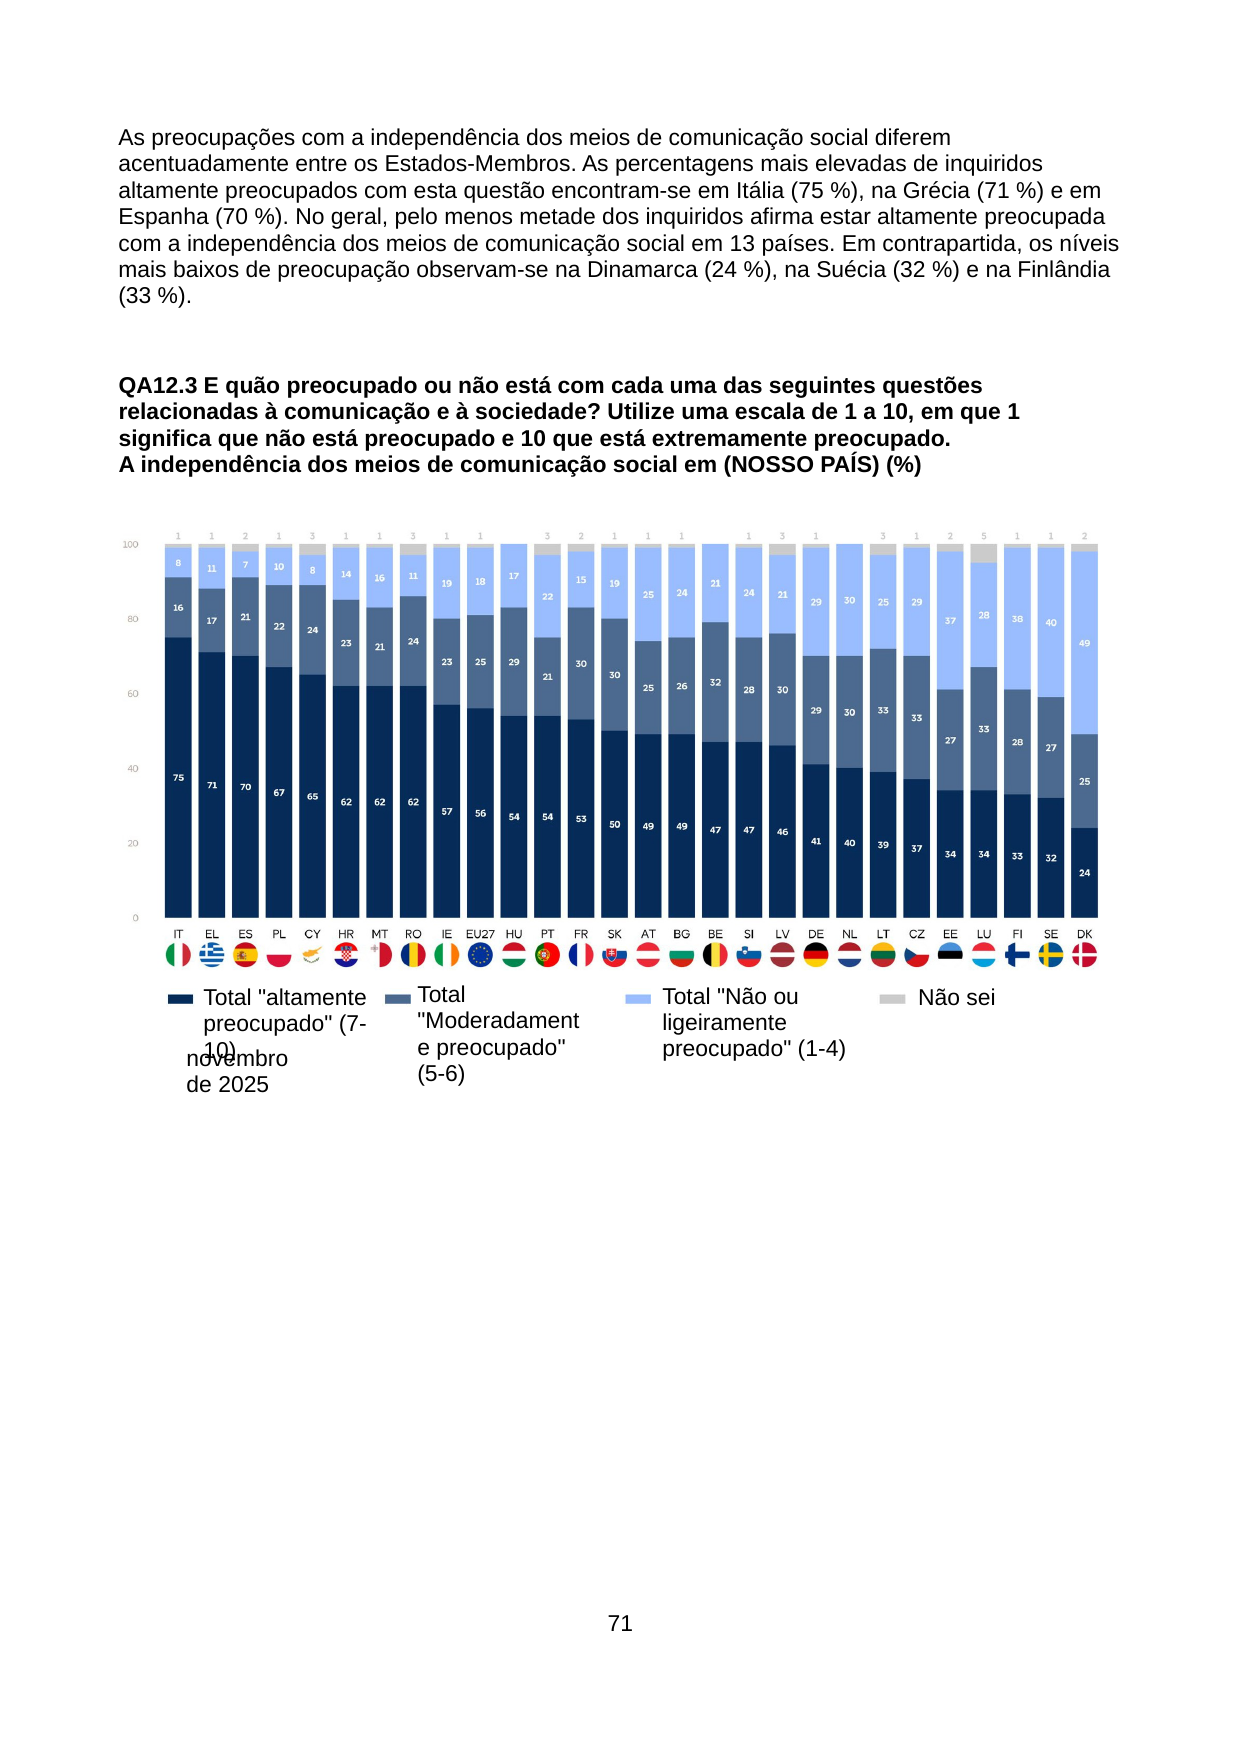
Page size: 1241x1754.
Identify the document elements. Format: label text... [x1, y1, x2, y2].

text As preocupações com a independência dos meios de comunicação social diferem acentuadamente entre os Estados-Membros. As percentagens mais elevadas de inquiridos altamente preocupados com esta questão encontram-se em Itália (75 %), na Grécia (71 %) e em Espanha (70 %). No geral, pelo menos metade dos inquiridos afirma estar altamente preocupada com a independência dos meios de comunicação social em 13 países. Em contrapartida, os níveis mais baixos de preocupação observam-se na Dinamarca (24 %), na Suécia (32 %) e na Finlândia (33 %). [118, 124, 1122, 308]
picture [160, 985, 910, 1007]
picture [115, 525, 1099, 971]
